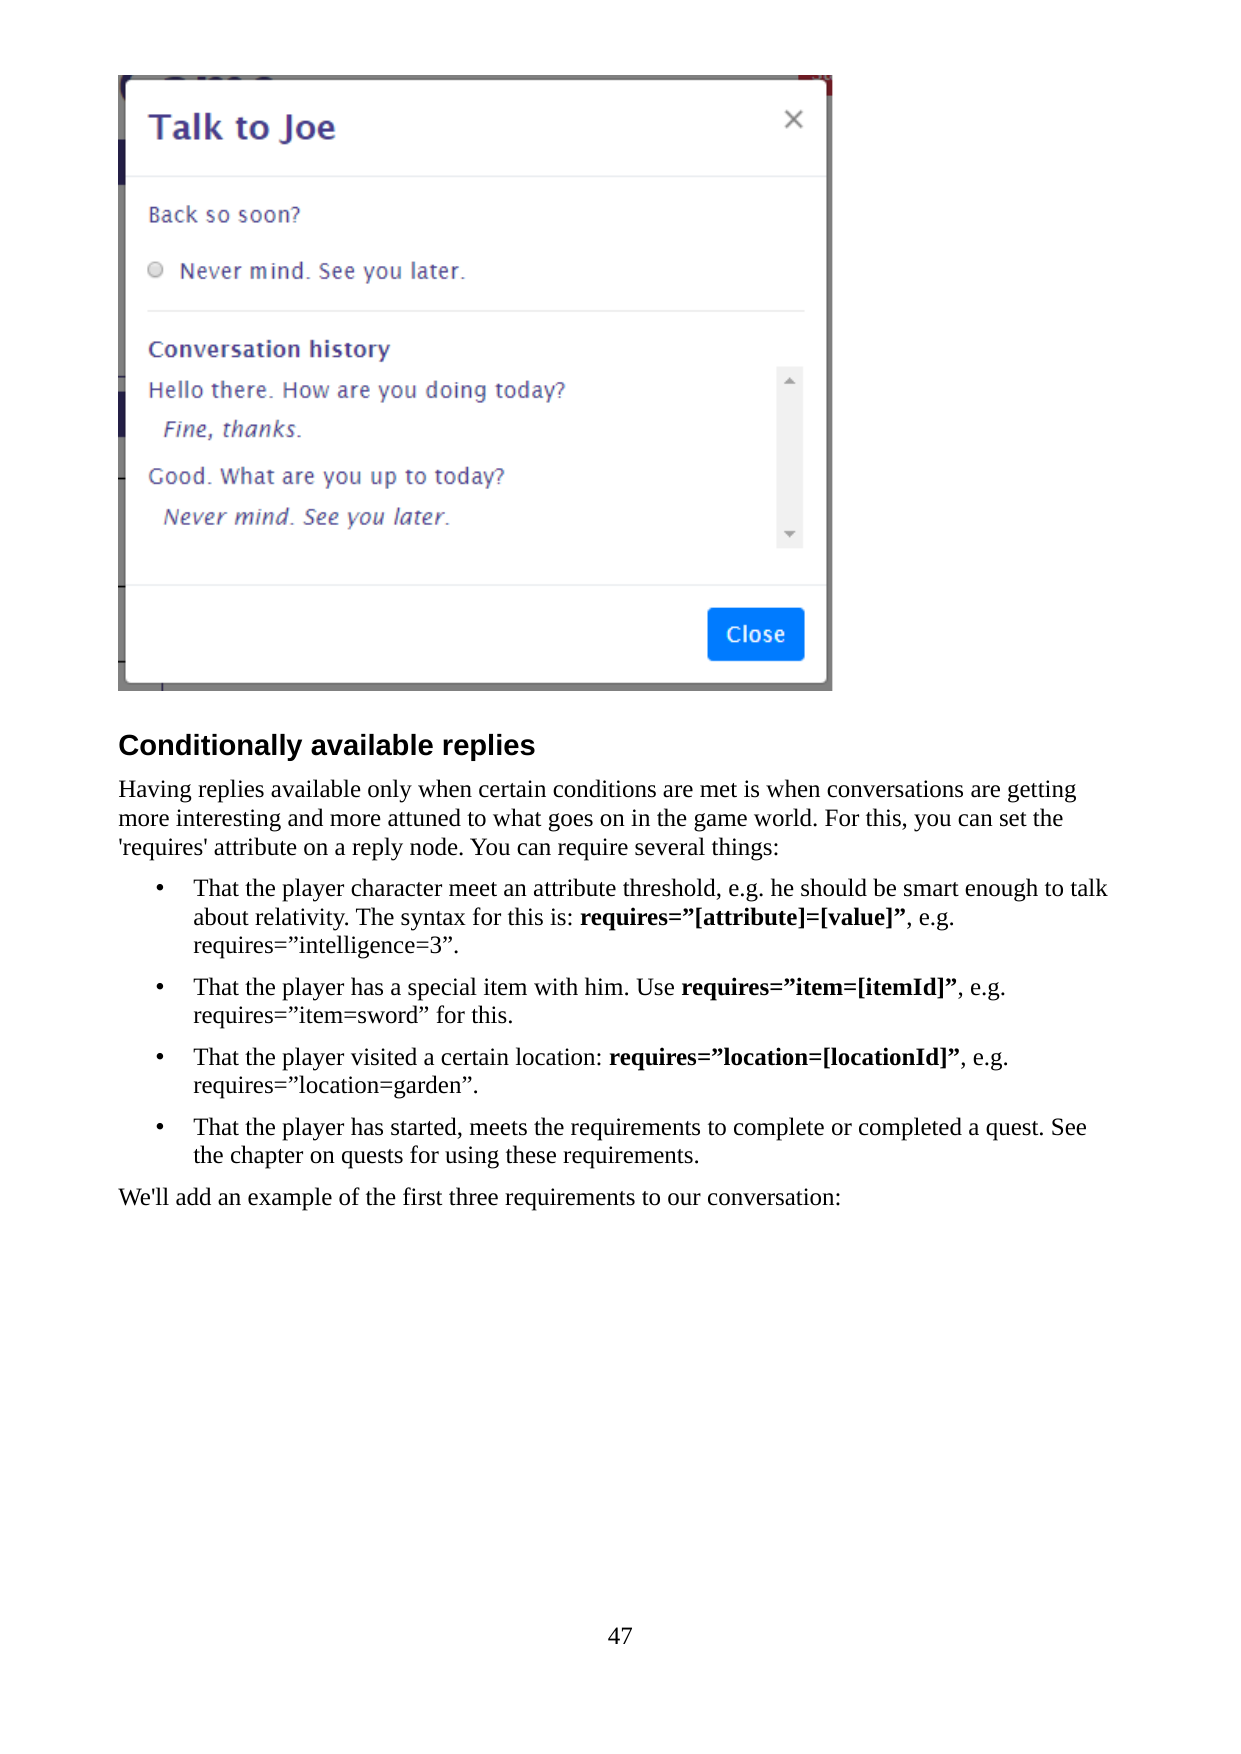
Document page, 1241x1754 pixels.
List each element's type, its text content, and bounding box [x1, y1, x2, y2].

text We'll add an example of the first three requirements to our conversation: [118, 1182, 1122, 1211]
list That the player character meet an attribute threshold, e.g. he should be smart enough to talk about relativity. The syntax for this is: requires=”[attribute]=[value]”, e.g. requires=”intelligence=3”. [156, 873, 1122, 959]
list That the player visited a certain location: requires=”location=[locationId]”, e.g. requires=”location=garden”. [156, 1042, 1122, 1099]
subtitle Conditionally available replies [118, 728, 1122, 762]
list That the player has a special item with him. Use requires=”item=[itemId]”, e.g. requires=”item=sword” for this. [156, 972, 1122, 1029]
text Having replies available only when certain conditions are met is when conversations are getting more interesting and more attuned to what goes on in the game world. For this, you can set the 'requires' attribute on a reply node. You can require several things: [118, 774, 1122, 861]
list That the player has started, meets the requirements to complete or completed a quest. See the chapter on quests for using these requirements. [156, 1112, 1122, 1169]
